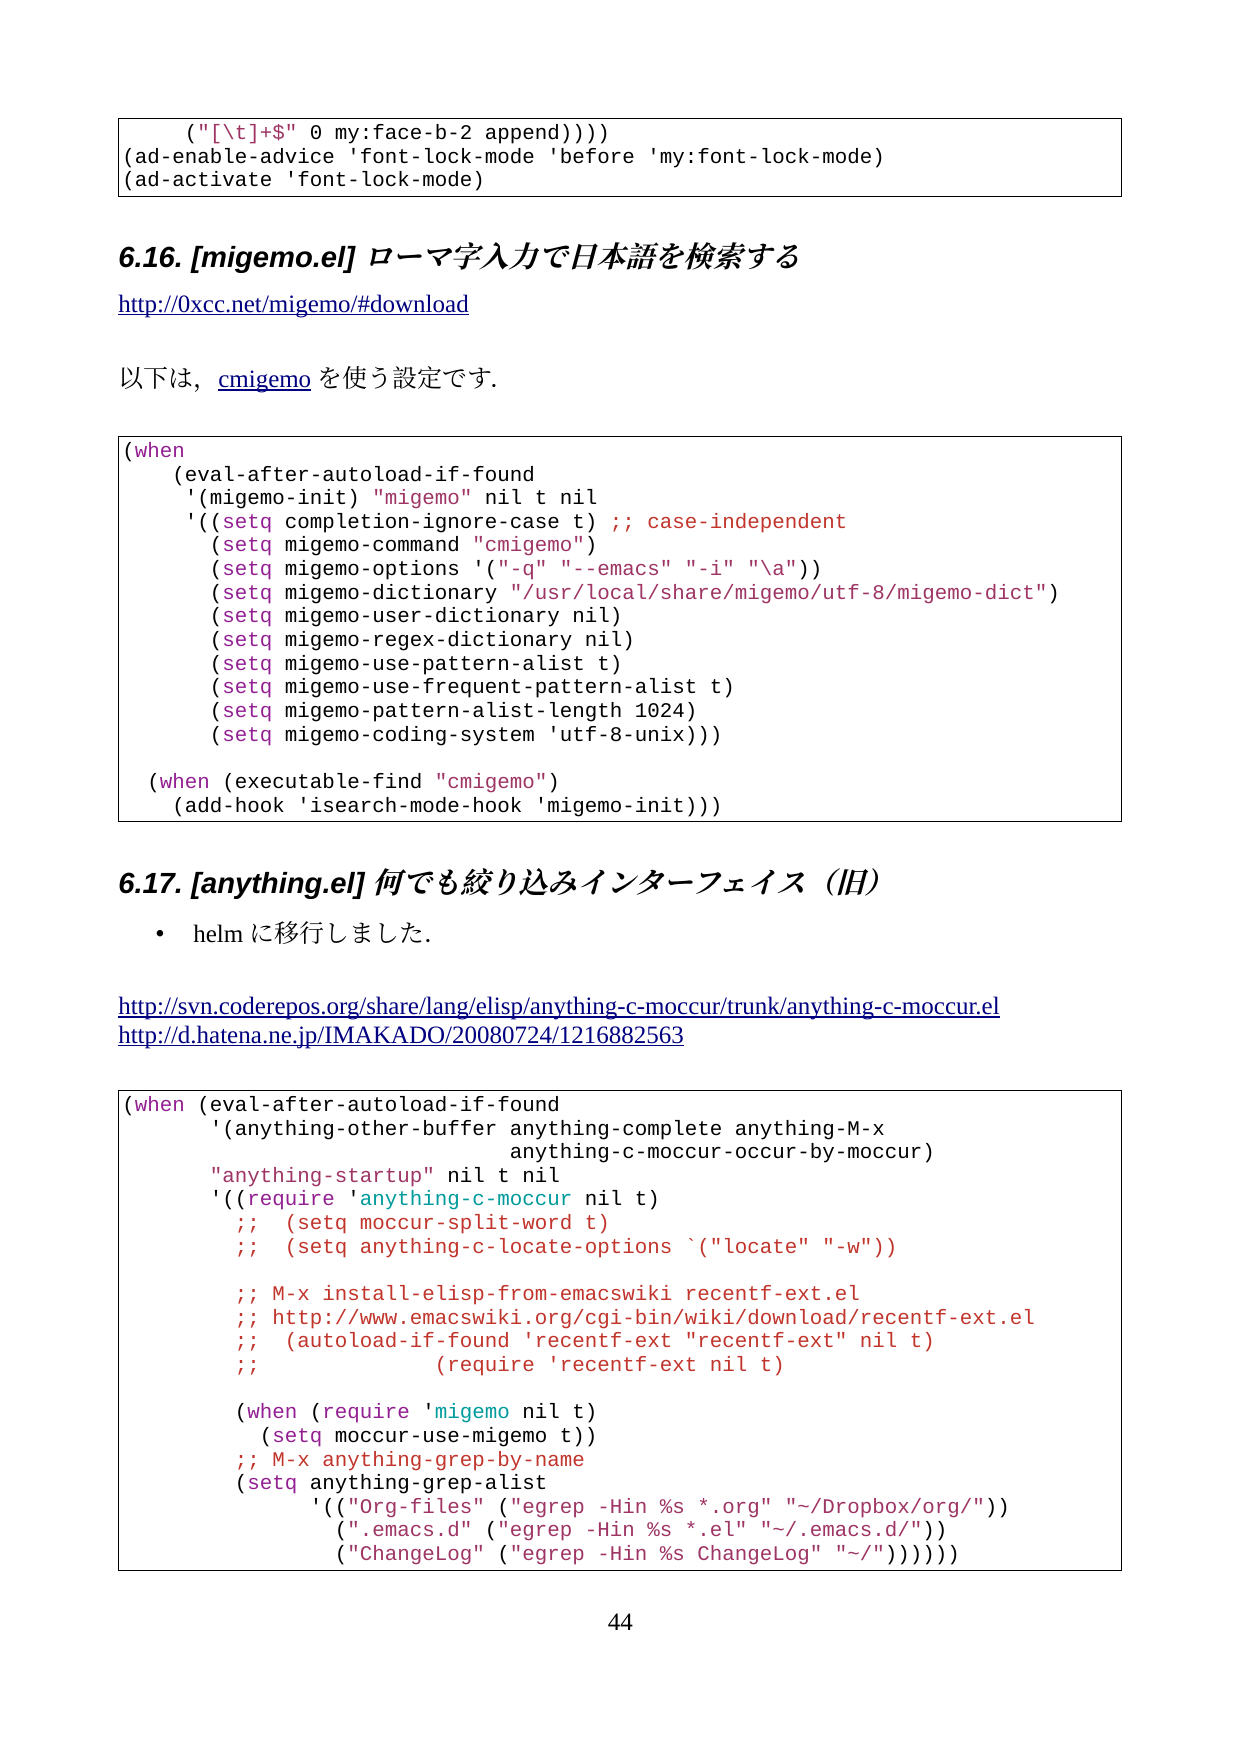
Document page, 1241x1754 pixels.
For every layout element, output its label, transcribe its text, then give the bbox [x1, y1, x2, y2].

text ;; M-x install-elisp-from-emacswiki recentf-ext.el [119, 1279, 1121, 1303]
text '((require 'anything-c-moccur nil t) [119, 1184, 1121, 1208]
text '((setq completion-ignore-case t) ;; case-independent [119, 507, 1121, 531]
text (setq migemo-dictionary "/usr/local/share/migemo/utf-8/migemo-dict") [119, 578, 1121, 601]
text (setq migemo-regex-dictionary nil) [119, 625, 1121, 649]
text (setq moccur-use-migemo t)) [119, 1421, 1121, 1444]
text ;; (autoload-if-found 'recentf-ext "recentf-ext" nil t) [119, 1326, 1121, 1350]
text (".emacs.d" ("egrep -Hin %s *.el" "~/.emacs.d/")) [119, 1516, 1121, 1539]
text http://svn.coderepos.org/share/lang/elisp/anything-c-moccur/trunk/anything-c-moccur.el http://d.hatena.ne.jp/IMAKADO/20080724/1216882563 [118, 991, 1122, 1077]
text (when [119, 437, 1121, 459]
text (setq migemo-command "cmigemo") [119, 531, 1121, 554]
text '(("Org-files" ("egrep -Hin %s *.org" "~/Dropbox/org/")) [119, 1492, 1121, 1516]
text '(anything-other-buffer anything-complete anything-M-x [119, 1113, 1121, 1137]
text ;; http://www.emacswiki.org/cgi-bin/wiki/download/recentf-ext.el [119, 1303, 1121, 1326]
subtitle [anything.el] 何でも絞り込みインターフェイス（旧） [118, 859, 1122, 901]
subtitle [migemo.el] ローマ字入力で日本語を検索する [118, 234, 1122, 276]
text (add-hook 'isearch-mode-hook 'migemo-init))) [119, 791, 1121, 821]
text 以下は，cmigemo を使う設定です． [118, 359, 1122, 423]
text ("ChangeLog" ("egrep -Hin %s ChangeLog" "~/")))))) [119, 1539, 1121, 1570]
text (setq migemo-user-dictionary nil) [119, 601, 1121, 625]
text "anything-startup" nil t nil [119, 1161, 1121, 1184]
text (when (executable-find "cmigemo") [119, 767, 1121, 791]
list helm に移行しました． [156, 914, 1122, 979]
text (setq migemo-options '("-q" "--emacs" "-i" "\a")) [119, 554, 1121, 578]
text '(migemo-init) "migemo" nil t nil [119, 483, 1121, 507]
text http://0xcc.net/migemo/#download [118, 289, 1122, 346]
text ;; (require 'recentf-ext nil t) [119, 1350, 1121, 1374]
text (eval-after-autoload-if-found [119, 459, 1121, 483]
text ("[\t]+$" 0 my:face-b-2 append)))) [119, 119, 1121, 142]
text ;; (setq anything-c-locate-options `("locate" "-w")) [119, 1232, 1121, 1255]
text (ad-enable-advice 'font-lock-mode 'before 'my:font-lock-mode) [119, 142, 1121, 165]
text (ad-activate 'font-lock-mode) [119, 165, 1121, 196]
text anything-c-moccur-occur-by-moccur) [119, 1137, 1121, 1161]
text (setq migemo-use-frequent-pattern-alist t) [119, 672, 1121, 696]
text ;; M-x anything-grep-by-name [119, 1444, 1121, 1468]
text (setq migemo-pattern-alist-length 1024) [119, 696, 1121, 720]
text (when (eval-after-autoload-if-found [119, 1091, 1121, 1113]
text (setq migemo-use-pattern-alist t) [119, 649, 1121, 672]
text (when (require 'migemo nil t) [119, 1397, 1121, 1421]
text (setq migemo-coding-system 'utf-8-unix))) [119, 720, 1121, 743]
text (setq anything-grep-alist [119, 1468, 1121, 1492]
text ;; (setq moccur-split-word t) [119, 1208, 1121, 1232]
